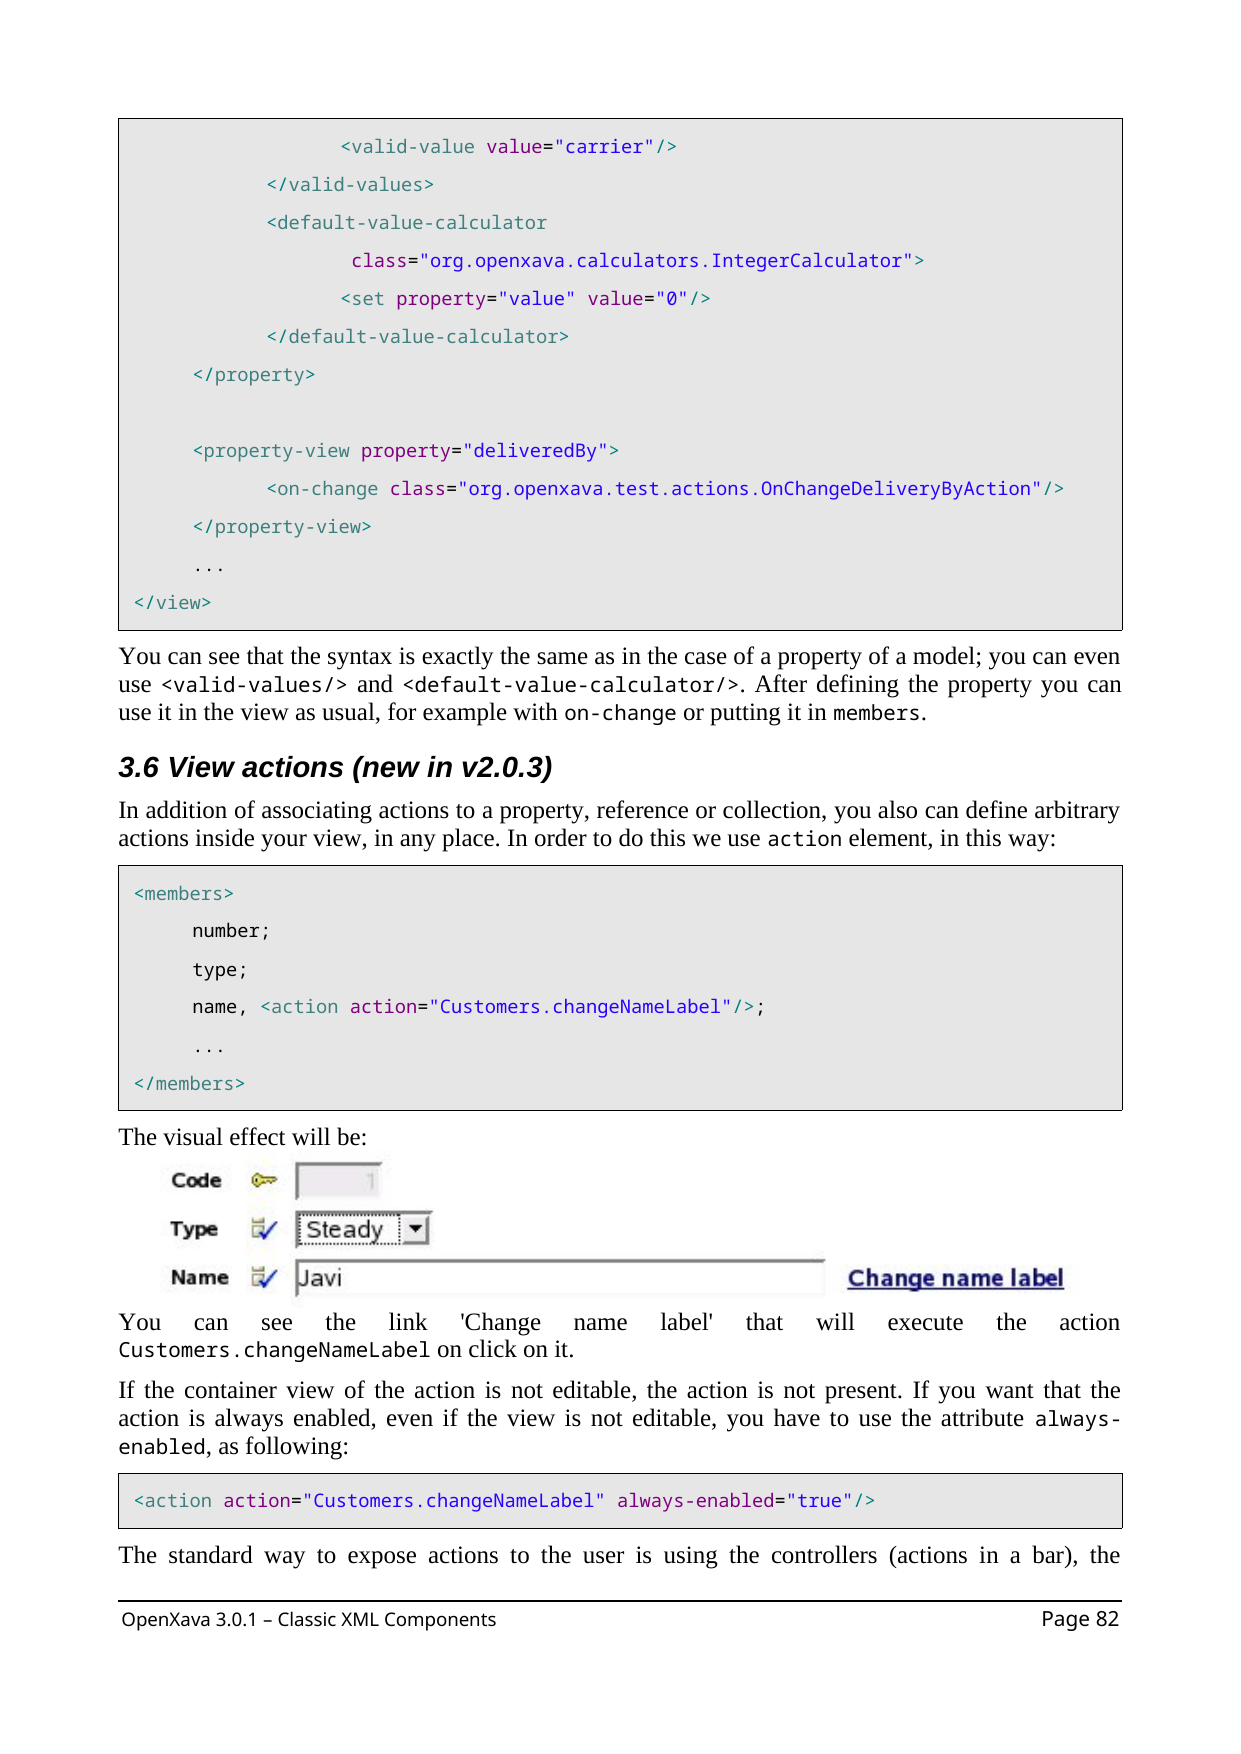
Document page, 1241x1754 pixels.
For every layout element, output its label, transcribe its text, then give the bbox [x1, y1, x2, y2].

text <on-change class="org.openxava.test.actions.OnChangeDeliveryByAction"/> [119, 460, 1122, 498]
text </valid-values> [119, 156, 1122, 194]
picture [160, 1150, 1080, 1308]
text </property-view> [119, 498, 1122, 536]
subtitle View actions (new in v2.0.3) [118, 751, 1122, 784]
text number; [119, 903, 1122, 941]
text </view> [119, 574, 1122, 630]
text ... [119, 536, 1122, 574]
text <property-view property="deliveredBy"> [119, 422, 1122, 460]
text </property> [119, 346, 1122, 384]
text <valid-value value="carrier"/> [119, 119, 1122, 156]
text type; [119, 941, 1122, 979]
text <default-value-calculator [119, 194, 1122, 232]
text You can see that the syntax is exactly the same as in the case of a property of a model; you can even use <valid-values/> and <default-value-calculator/>. After defining the property you can use it in the view as usual, for example with on-change or putting it in members. [118, 642, 1122, 726]
text class="org.openxava.calculators.IntegerCalculator"> [119, 232, 1122, 270]
text <members> [119, 866, 1122, 903]
text The standard way to expose actions to the user is using the controllers (actions in a bar), the [118, 1541, 1122, 1568]
text </members> [119, 1055, 1122, 1110]
text name, <action action="Customers.changeNameLabel"/>; [119, 979, 1122, 1017]
text In addition of associating actions to a property, reference or collection, you also can define arbitrary actions inside your view, in any place. In order to do this we use action element, in this way: [118, 797, 1122, 852]
text ... [119, 1017, 1122, 1055]
text </default-value-calculator> [119, 308, 1122, 346]
text The visual effect will be: [118, 1123, 1122, 1151]
text If the container view of the action is not editable, the action is not present. If you want that the action is always enabled, even if the view is not editable, you have to use the attribute always-enabled, as following: [118, 1376, 1122, 1460]
text <action action="Customers.changeNameLabel" always-enabled="true"/> [119, 1474, 1122, 1528]
text You can see the link 'Change name label' that will execute the action Customers.changeNameLabel on click on it. [118, 1308, 1122, 1364]
text <set property="value" value="0"/> [119, 270, 1122, 308]
